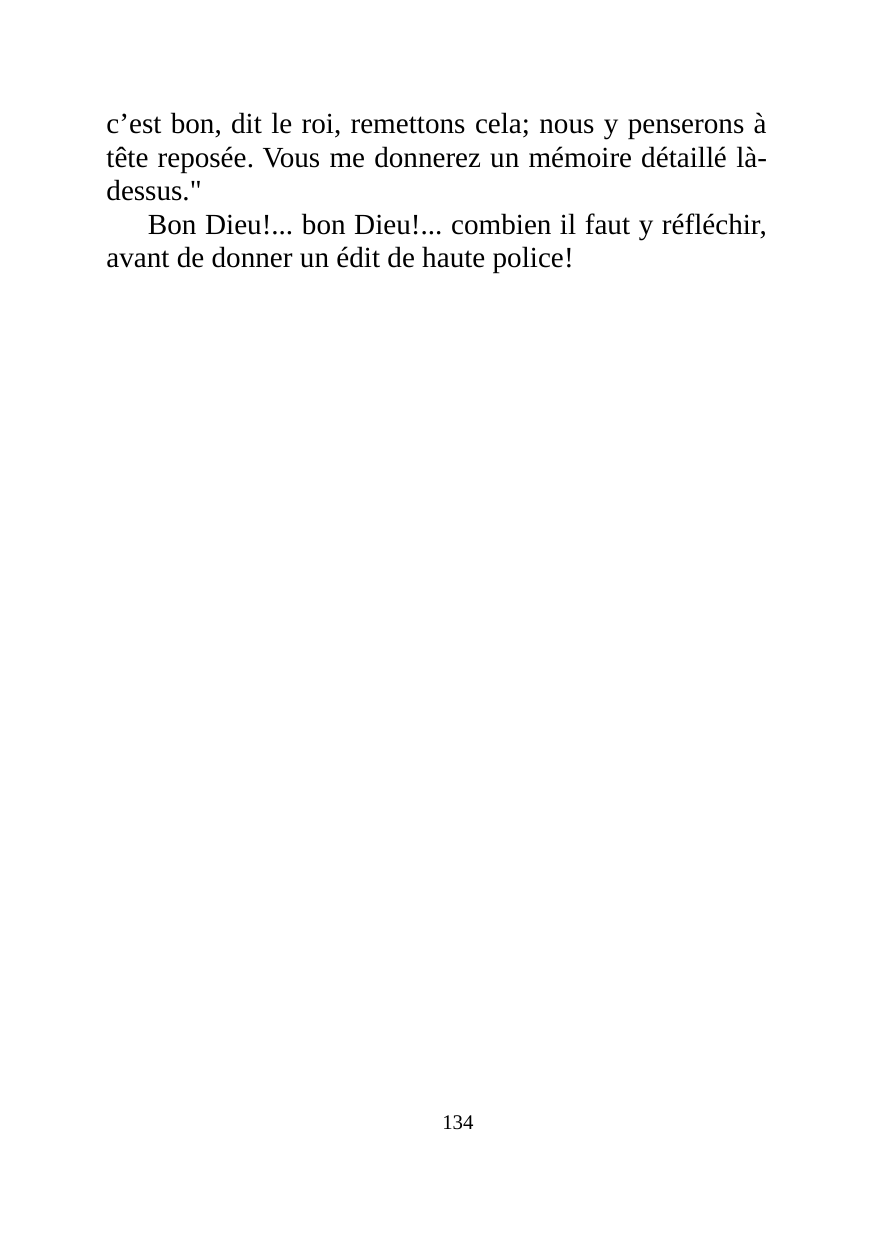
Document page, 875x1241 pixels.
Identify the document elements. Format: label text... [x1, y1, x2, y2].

text c’est bon, dit le roi, remettons cela; nous y penserons à tête reposée. Vous me donnerez un mémoire détaillé là-dessus." [106, 106, 768, 207]
text Bon Dieu!... bon Dieu!... combien il faut y réfléchir, avant de donner un édit de haute police! [106, 207, 768, 274]
